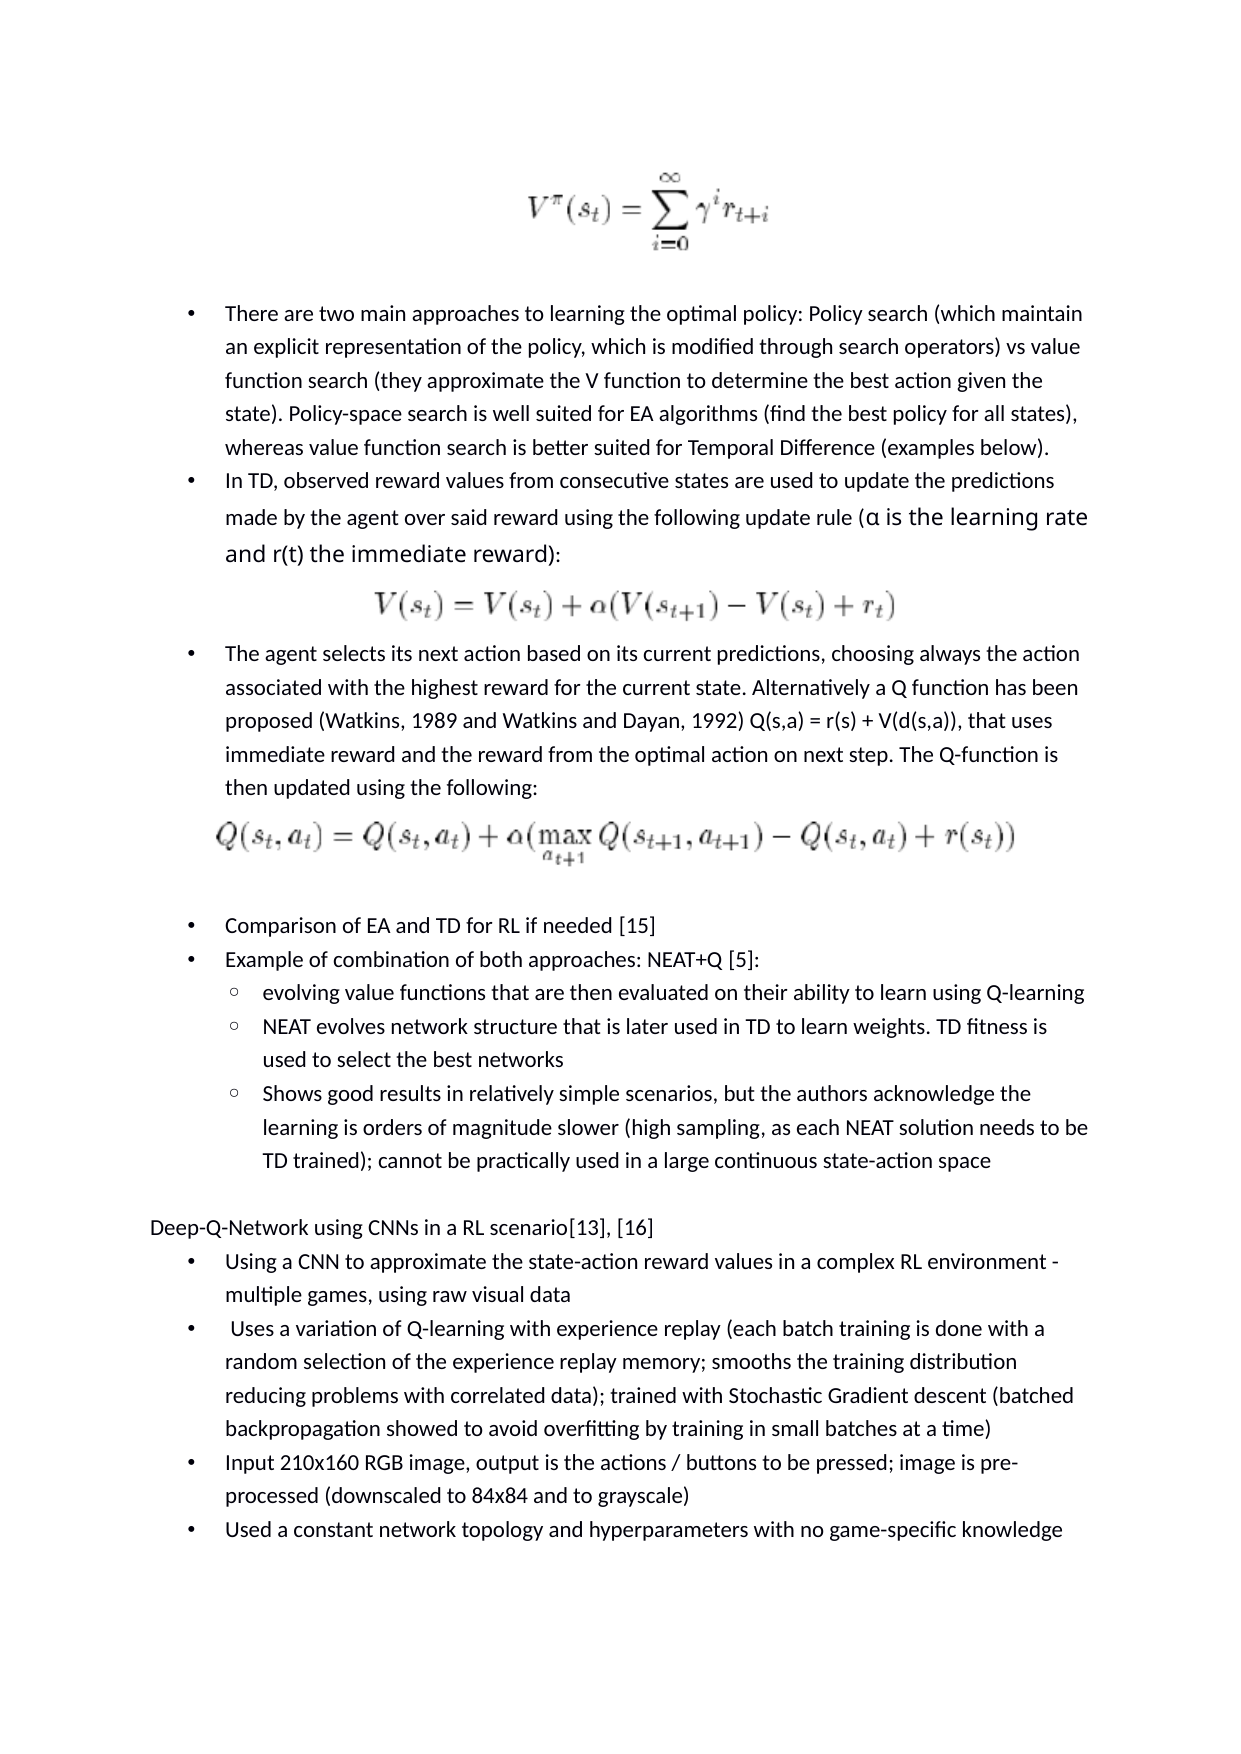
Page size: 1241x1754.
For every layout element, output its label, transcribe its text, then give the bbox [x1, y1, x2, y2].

list There are two main approaches to learning the optimal policy: Policy search (which maintain an explicit representation of the policy, which is modified through search operators) vs value function search (they approximate the V function to determine the best action given the state). Policy-space search is well suited for EA algorithms (find the best policy for all states), whereas value function search is better suited for Temporal Difference (examples below). [187, 299, 1090, 461]
text Deep-Q-Network using CNNs in a RL scenario[13], [16]⁠⁠ [150, 1213, 1090, 1241]
list Uses a variation of Q-learning with experience replay (each batch training is done with a random selection of the experience replay memory; smooths the training distribution reducing problems with correlated data); trained with Stochastic Gradient descent (batched backpropagation showed to avoid overfitting by training in small batches at a time) [187, 1314, 1090, 1443]
list Used a constant network topology and hyperparameters with no game-specific knowledge [187, 1515, 1090, 1543]
list NEAT evolves network structure that is later used in TD to learn weights. TD fitness is used to select the best networks [225, 1012, 1090, 1074]
list The agent selects its next action based on its current predictions, choosing always the action associated with the highest reward for the current state. Alternatively a Q function has been proposed (Watkins, 1989 and Watkins and Dayan, 1992) Q(s,a) = r(s) + V(d(s,a)), that uses immediate reward and the reward from the optimal action on next step. The Q-function is then updated using the following: [187, 576, 1090, 801]
list evolving value functions that are then evaluated on their ability to learn using Q-learning [225, 978, 1090, 1007]
picture [516, 162, 787, 260]
list In TD, observed reward values from consecutive states are used to update the predictions made by the agent over said reward using the following update rule (α is the learning rate and r(t) the immediate reward): [187, 466, 1090, 569]
picture [361, 575, 916, 634]
list Example of combination of both approaches: NEAT+Q [5]⁠: [187, 945, 1090, 973]
list Using a CNN to approximate the state-action reward values in a complex RL environment -multiple games, using raw visual data [187, 1247, 1090, 1308]
list Comparison of EA and TD for RL if needed [15]⁠ [187, 911, 1090, 939]
list Input 210x160 RGB image, output is the actions / buttons to be pressed; image is pre-processed (downscaled to 84x84 and to grayscale) [187, 1448, 1090, 1510]
picture [204, 806, 1036, 873]
list Shows good results in relatively simple scenarios, but the authors acknowledge the learning is orders of magnitude slower (high sampling, as each NEAT solution needs to be TD trained); cannot be practically used in a large continuous state-action space [225, 1079, 1090, 1174]
